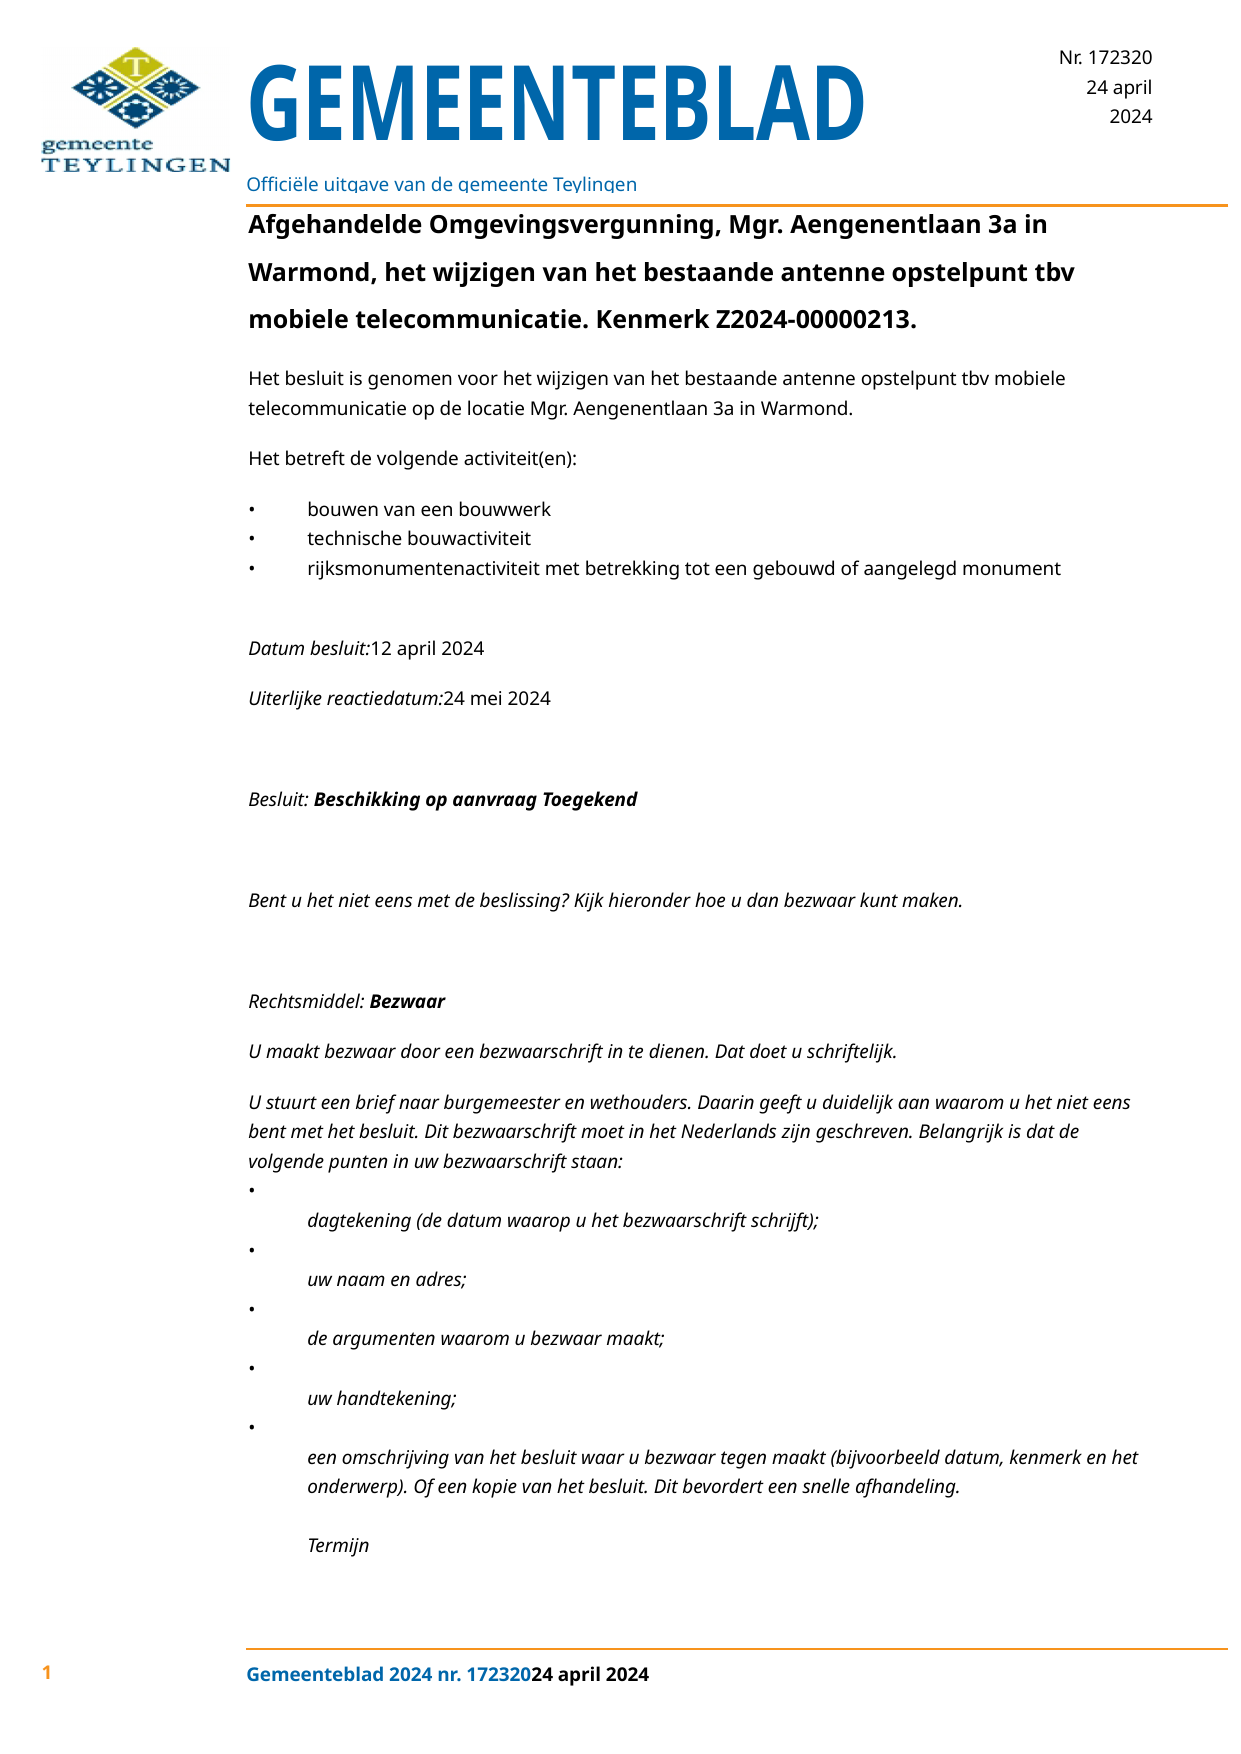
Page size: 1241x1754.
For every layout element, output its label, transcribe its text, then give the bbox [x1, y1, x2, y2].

list de argumenten waarom u bezwaar maakt; [248, 1326, 1152, 1351]
text Besluit: Beschikking op aanvraag Toegekend [248, 786, 1152, 812]
list bouwen van een bouwwerk [248, 496, 1152, 522]
picture [41, 47, 231, 172]
list dagtekening (de datum waarop u het bezwaarschrift schrijft); [248, 1207, 1152, 1233]
text U maakt bezwaar door een bezwaarschrift in te dienen. Dat doet u schriftelijk. [248, 1038, 1152, 1064]
list een omschrijving van het besluit waar u bezwaar tegen maakt (bijvoorbeeld datum, kenmerk en het onderwerp). Of een kopie van het besluit. Dit bevordert een snelle afhandeling. [248, 1444, 1152, 1499]
list technische bouwactiviteit [248, 526, 1152, 551]
list Termijn [248, 1533, 1152, 1558]
text Het besluit is genomen voor het wijzigen van het bestaande antenne opstelpunt tbv mobiele telecommunicatie op de locatie Mgr. Aengenentlaan 3a in Warmond. [248, 366, 1152, 421]
text Datum besluit:12 april 2024 [248, 635, 1152, 661]
text Uiterlijke reactiedatum:24 mei 2024 [248, 686, 1152, 711]
text Bent u het niet eens met de beslissing? Kijk hieronder hoe u dan bezwaar kunt maken. [248, 887, 1152, 913]
text Afgehandelde Omgevingsvergunning, Mgr. Aengenentlaan 3a in Warmond, het wijzigen van het bestaande antenne opstelpunt tbv mobiele telecommunicatie. Kenmerk Z2024-00000213. [248, 207, 1152, 336]
text Het betreft de volgende activiteit(en): [248, 446, 1152, 471]
list uw naam en adres; [248, 1266, 1152, 1292]
list uw handtekening; [248, 1385, 1152, 1410]
list rijksmonumentenactiviteit met betrekking tot een gebouwd of aangelegd monument [248, 555, 1152, 581]
text Rechtsmiddel: Bezwaar [248, 988, 1152, 1014]
text U stuurt een brief naar burgemeester en wethouders. Daarin geeft u duidelijk aan waarom u het niet eens bent met het besluit. Dit bezwaarschrift moet in het Nederlands zijn geschreven. Belangrijk is dat de volgende punten in uw bezwaarschrift staan: [248, 1089, 1152, 1174]
